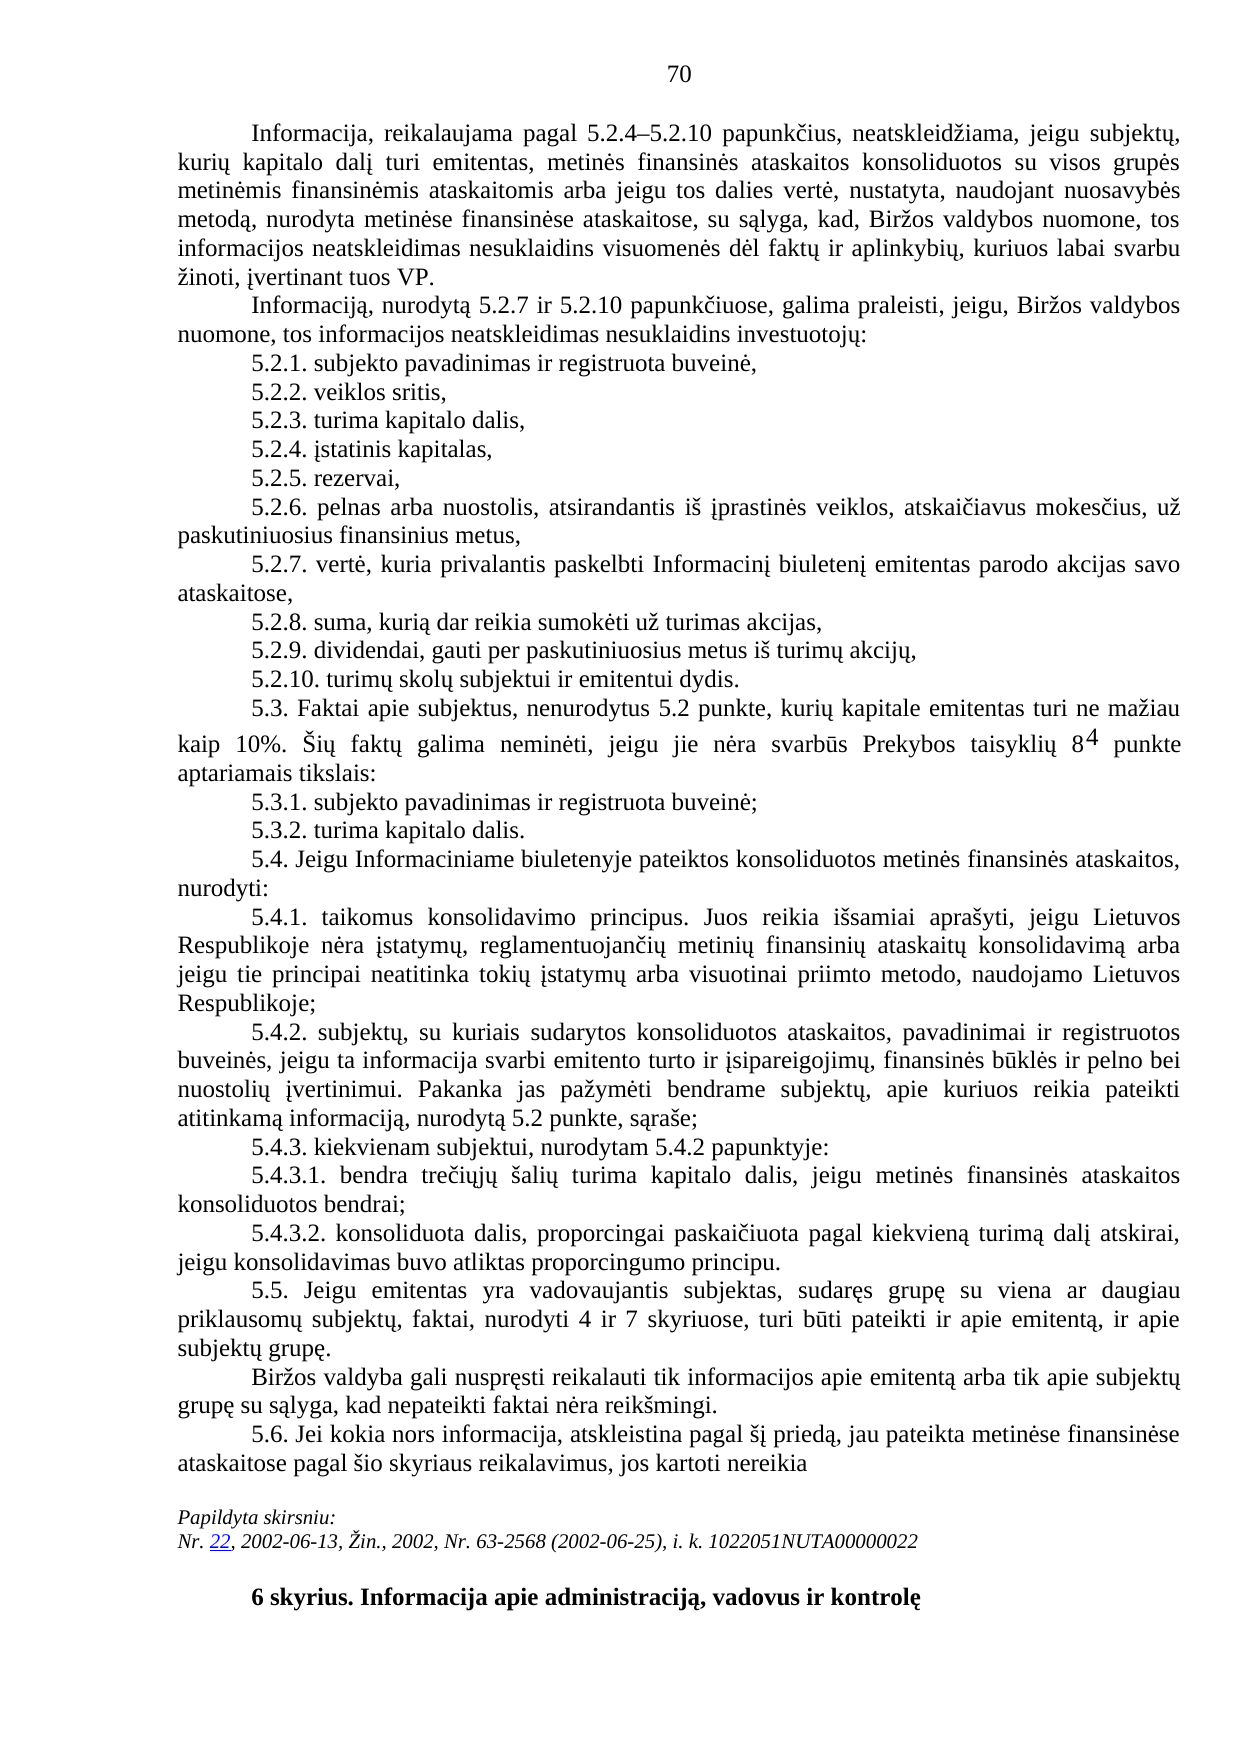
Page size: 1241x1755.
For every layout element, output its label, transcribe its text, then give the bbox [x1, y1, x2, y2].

text 5.4. Jeigu Informaciniame biuletenyje pateiktos konsoliduotos metinės finansinės ataskaitos, nurodyti: [177, 844, 1181, 902]
text 5.4.3.2. konsoliduota dalis, proporcingai paskaičiuota pagal kiekvieną turimą dalį atskirai, jeigu konsolidavimas buvo atliktas proporcingumo principu. [177, 1218, 1181, 1275]
text 5.2.9. dividendai, gauti per paskutiniuosius metus iš turimų akcijų, [177, 636, 1181, 664]
text 5.3.1. subjekto pavadinimas ir registruota buveinė; [177, 787, 1181, 815]
text 5.2.6. pelnas arba nuostolis, atsirandantis iš įprastinės veiklos, atskaičiavus mokesčius, už paskutiniuosius finansinius metus, [177, 492, 1181, 549]
text Papildyta skirsniu: [177, 1505, 1181, 1529]
text Biržos valdyba gali nuspręsti reikalauti tik informacijos apie emitentą arba tik apie subjektų grupę su sąlyga, kad nepateikti faktai nėra reikšmingi. [177, 1362, 1181, 1419]
text 5.2.2. veiklos sritis, [177, 377, 1181, 406]
text 6 skyrius. Informacija apie administraciją, vadovus ir kontrolę [177, 1582, 1181, 1611]
text 5.3. Faktai apie subjektus, nenurodytus 5.2 punkte, kurių kapitale emitentas turi ne mažiau kaip 10%. Šių faktų galima neminėti, jeigu jie nėra svarbūs Prekybos taisyklių 84 punkte aptariamais tikslais: [177, 693, 1181, 787]
text Informacija, reikalaujama pagal 5.2.4–5.2.10 papunkčius, neatskleidžiama, jeigu subjektų, kurių kapitalo dalį turi emitentas, metinės finansinės ataskaitos konsoliduotos su visos grupės metinėmis finansinėmis ataskaitomis arba jeigu tos dalies vertė, nustatyta, naudojant nuosavybės metodą, nurodyta metinėse finansinėse ataskaitose, su sąlyga, kad, Biržos valdybos nuomone, tos informacijos neatskleidimas nesuklaidins visuomenės dėl faktų ir aplinkybių, kuriuos labai svarbu žinoti, įvertinant tuos VP. [177, 118, 1181, 291]
text 5.4.3.1. bendra trečiųjų šalių turima kapitalo dalis, jeigu metinės finansinės ataskaitos konsoliduotos bendrai; [177, 1160, 1181, 1218]
text 5.2.5. rezervai, [177, 463, 1181, 492]
text 5.2.1. subjekto pavadinimas ir registruota buveinė, [177, 348, 1181, 377]
text 5.4.1. taikomus konsolidavimo principus. Juos reikia išsamiai aprašyti, jeigu Lietuvos Respublikoje nėra įstatymų, reglamentuojančių metinių finansinių ataskaitų konsolidavimą arba jeigu tie principai neatitinka tokių įstatymų arba visuotinai priimto metodo, naudojamo Lietuvos Respublikoje; [177, 902, 1181, 1017]
text 5.6. Jei kokia nors informacija, atskleistina pagal šį priedą, jau pateikta metinėse finansinėse ataskaitose pagal šio skyriaus reikalavimus, jos kartoti nereikia [177, 1419, 1181, 1477]
text 5.2.4. įstatinis kapitalas, [177, 434, 1181, 463]
text 5.4.2. subjektų, su kuriais sudarytos konsoliduotos ataskaitos, pavadinimai ir registruotos buveinės, jeigu ta informacija svarbi emitento turto ir įsipareigojimų, finansinės būklės ir pelno bei nuostolių įvertinimui. Pakanka jas pažymėti bendrame subjektų, apie kuriuos reikia pateikti atitinkamą informaciją, nurodytą 5.2 punkte, sąraše; [177, 1017, 1181, 1132]
text 5.2.7. vertė, kuria privalantis paskelbti Informacinį biuletenį emitentas parodo akcijas savo ataskaitose, [177, 549, 1181, 607]
text Informaciją, nurodytą 5.2.7 ir 5.2.10 papunkčiuose, galima praleisti, jeigu, Biržos valdybos nuomone, tos informacijos neatskleidimas nesuklaidins investuotojų: [177, 291, 1181, 348]
text 5.2.3. turima kapitalo dalis, [177, 406, 1181, 434]
text Nr. 22, 2002-06-13, Žin., 2002, Nr. 63-2568 (2002-06-25), i. k. 1022051NUTA00000022 [177, 1529, 1181, 1553]
text 5.3.2. turima kapitalo dalis. [177, 815, 1181, 844]
text 5.2.8. suma, kurią dar reikia sumokėti už turimas akcijas, [177, 607, 1181, 636]
text 5.4.3. kiekvienam subjektui, nurodytam 5.4.2 papunktyje: [177, 1132, 1181, 1160]
text 5.2.10. turimų skolų subjektui ir emitentui dydis. [177, 664, 1181, 693]
text 5.5. Jeigu emitentas yra vadovaujantis subjektas, sudaręs grupę su viena ar daugiau priklausomų subjektų, faktai, nurodyti 4 ir 7 skyriuose, turi būti pateikti ir apie emitentą, ir apie subjektų grupę. [177, 1275, 1181, 1362]
